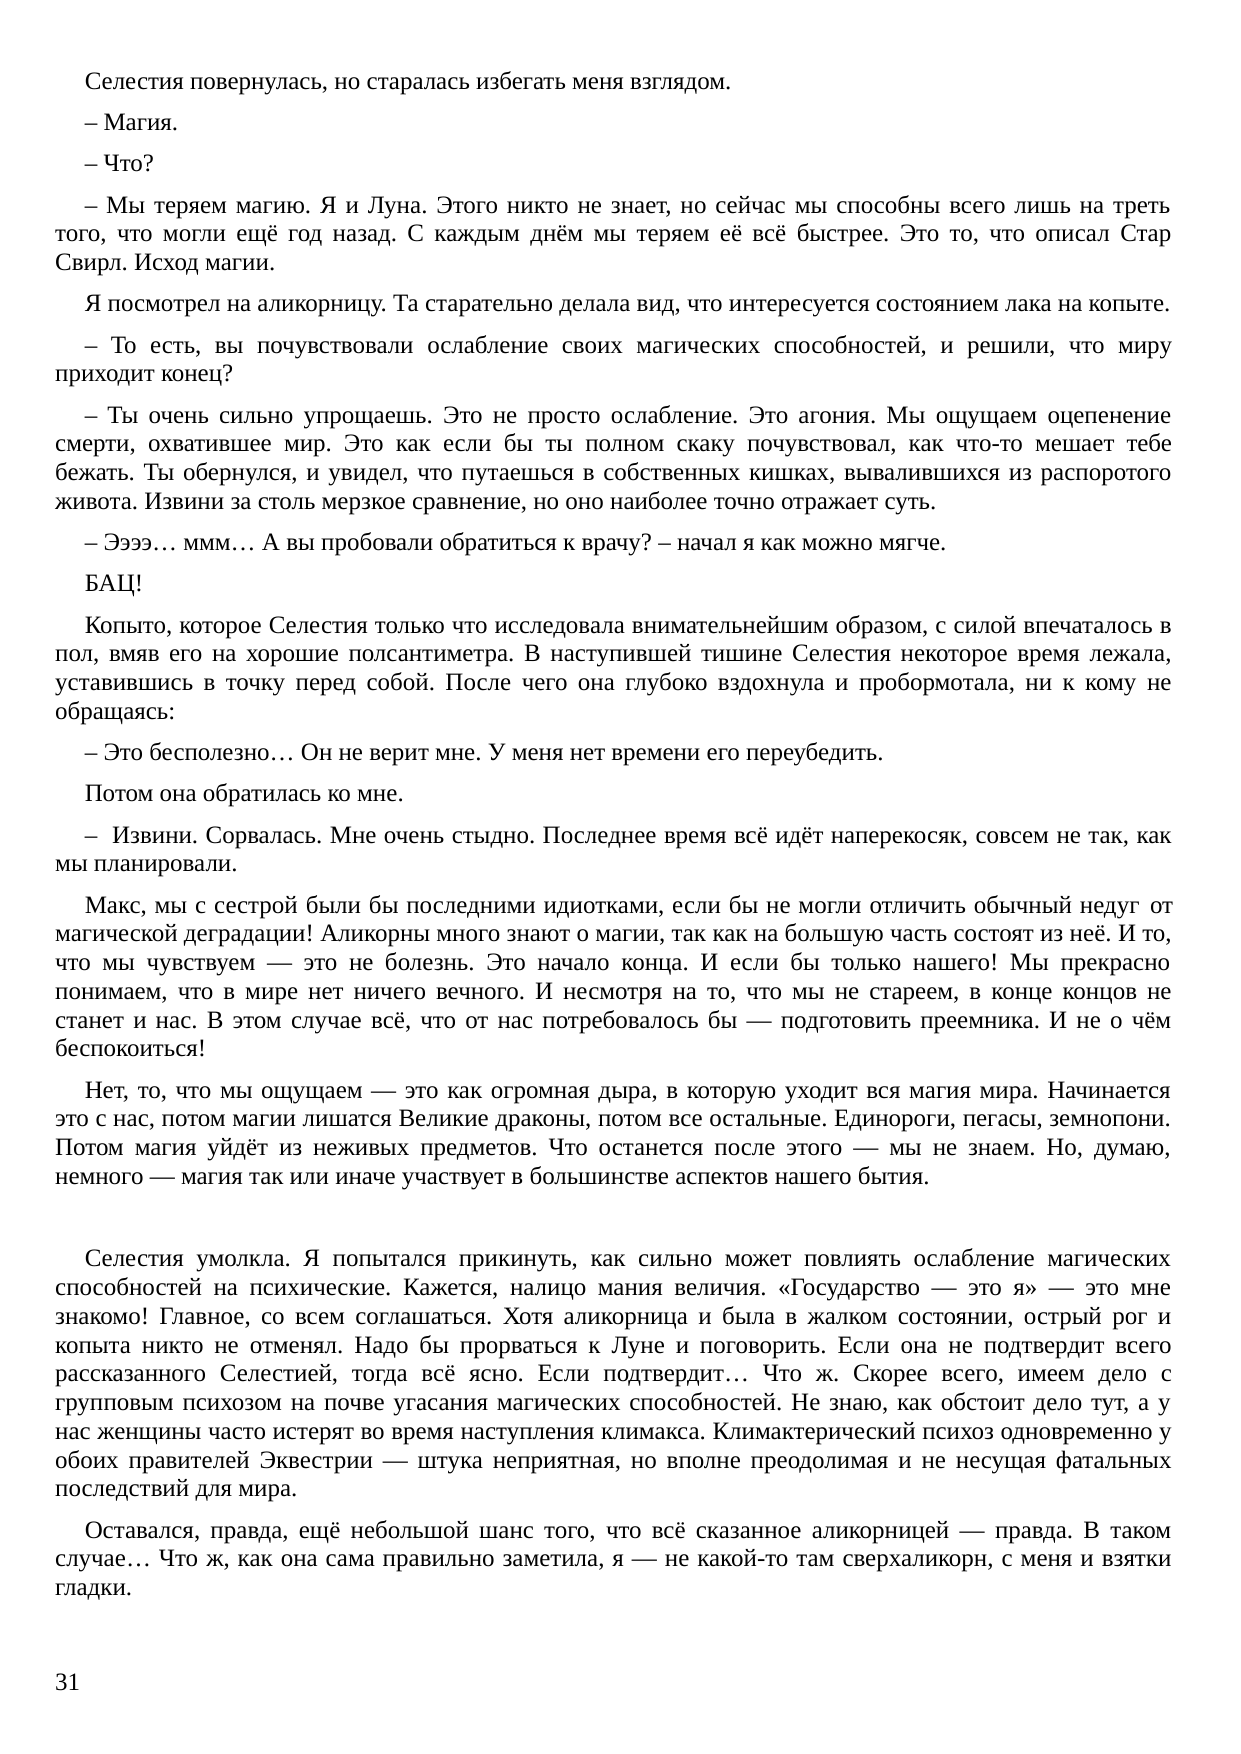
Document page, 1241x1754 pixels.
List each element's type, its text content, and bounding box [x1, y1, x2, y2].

text – Это бесполезно… Он не верит мне. У меня нет времени его переубедить. [55, 737, 1173, 766]
text – Извини. Сорвалась. Мне очень стыдно. Последнее время всё идёт наперекосяк, совсем не так, как мы планировали. [55, 820, 1173, 877]
text – Ээээ… ммм… А вы пробовали обратиться к врачу? – начал я как можно мягче. [55, 527, 1173, 556]
text – Мы теряем магию. Я и Луна. Этого никто не знает, но сейчас мы способны всего лишь на треть того, что могли ещё год назад. С каждым днём мы теряем её всё быстрее. Это то, что описал Стар Свирл. Исход магии. [55, 190, 1173, 276]
text Я посмотрел на аликорницу. Та старательно делала вид, что интересуется состоянием лака на копыте. [55, 288, 1173, 317]
text Нет, то, что мы ощущаем — это как огромная дыра, в которую уходит вся магия мира. Начинается это с нас, потом магии лишатся Великие драконы, потом все остальные. Единороги, пегасы, земнопони. Потом магия уйдёт из неживых предметов. Что останется после этого — мы не знаем. Но, думаю, немного — магия так или иначе участвует в большинстве аспектов нашего бытия. [55, 1075, 1173, 1190]
text Копыто, которое Селестия только что исследовала внимательнейшим образом, с силой впечаталось в пол, вмяв его на хорошие полсантиметра. В наступившей тишине Селестия некоторое время лежала, уставившись в точку перед собой. После чего она глубоко вздохнула и пробормотала, ни к кому не обращаясь: [55, 610, 1173, 725]
text – Что? [55, 148, 1173, 177]
text Потом она обратилась ко мне. [55, 778, 1173, 807]
text – То есть, вы почувствовали ослабление своих магических способностей, и решили, что миру приходит конец? [55, 330, 1173, 387]
text – Магия. [55, 107, 1173, 136]
text БАЦ! [55, 568, 1173, 597]
text Селестия повернулась, но старалась избегать меня взглядом. [55, 66, 1173, 95]
text – Ты очень сильно упрощаешь. Это не просто ослабление. Это агония. Мы ощущаем оцепенение смерти, охватившее мир. Это как если бы ты полном скаку почувствовал, как что-то мешает тебе бежать. Ты обернулся, и увидел, что путаешься в собственных кишках, вывалившихся из распоротого живота. Извини за столь мерзкое сравнение, но оно наиболее точно отражает суть. [55, 400, 1173, 515]
text Макс, мы с сестрой были бы последними идиотками, если бы не могли отличить обычный недуг от магической деградации! Аликорны много знают о магии, так как на большую часть состоят из неё. И то, что мы чувствуем — это не болезнь. Это начало конца. И если бы только нашего! Мы прекрасно понимаем, что в мире нет ничего вечного. И несмотря на то, что мы не стареем, в конце концов не станет и нас. В этом случае всё, что от нас потребовалось бы — подготовить преемника. И не о чём беспокоиться! [55, 890, 1173, 1062]
text Селестия умолкла. Я попытался прикинуть, как сильно может повлиять ослабление магических способностей на психические. Кажется, налицо мания величия. «Государство — это я» — это мне знакомо! Главное, со всем соглашаться. Хотя аликорница и была в жалком состоянии, острый рог и копыта никто не отменял. Надо бы прорваться к Луне и поговорить. Если она не подтвердит всего рассказанного Селестией, тогда всё ясно. Если подтвердит… Что ж. Скорее всего, имеем дело с групповым психозом на почве угасания магических способностей. Не знаю, как обстоит дело тут, а у нас женщины часто истерят во время наступления климакса. Климактерический психоз одновременно у обоих правителей Эквестрии — штука неприятная, но вполне преодолимая и не несущая фатальных последствий для мира. [55, 1243, 1173, 1502]
text Оставался, правда, ещё небольшой шанс того, что всё сказанное аликорницей — правда. В таком случае… Что ж, как она сама правильно заметила, я — не какой-то там сверхаликорн, с меня и взятки гладки. [55, 1515, 1173, 1601]
